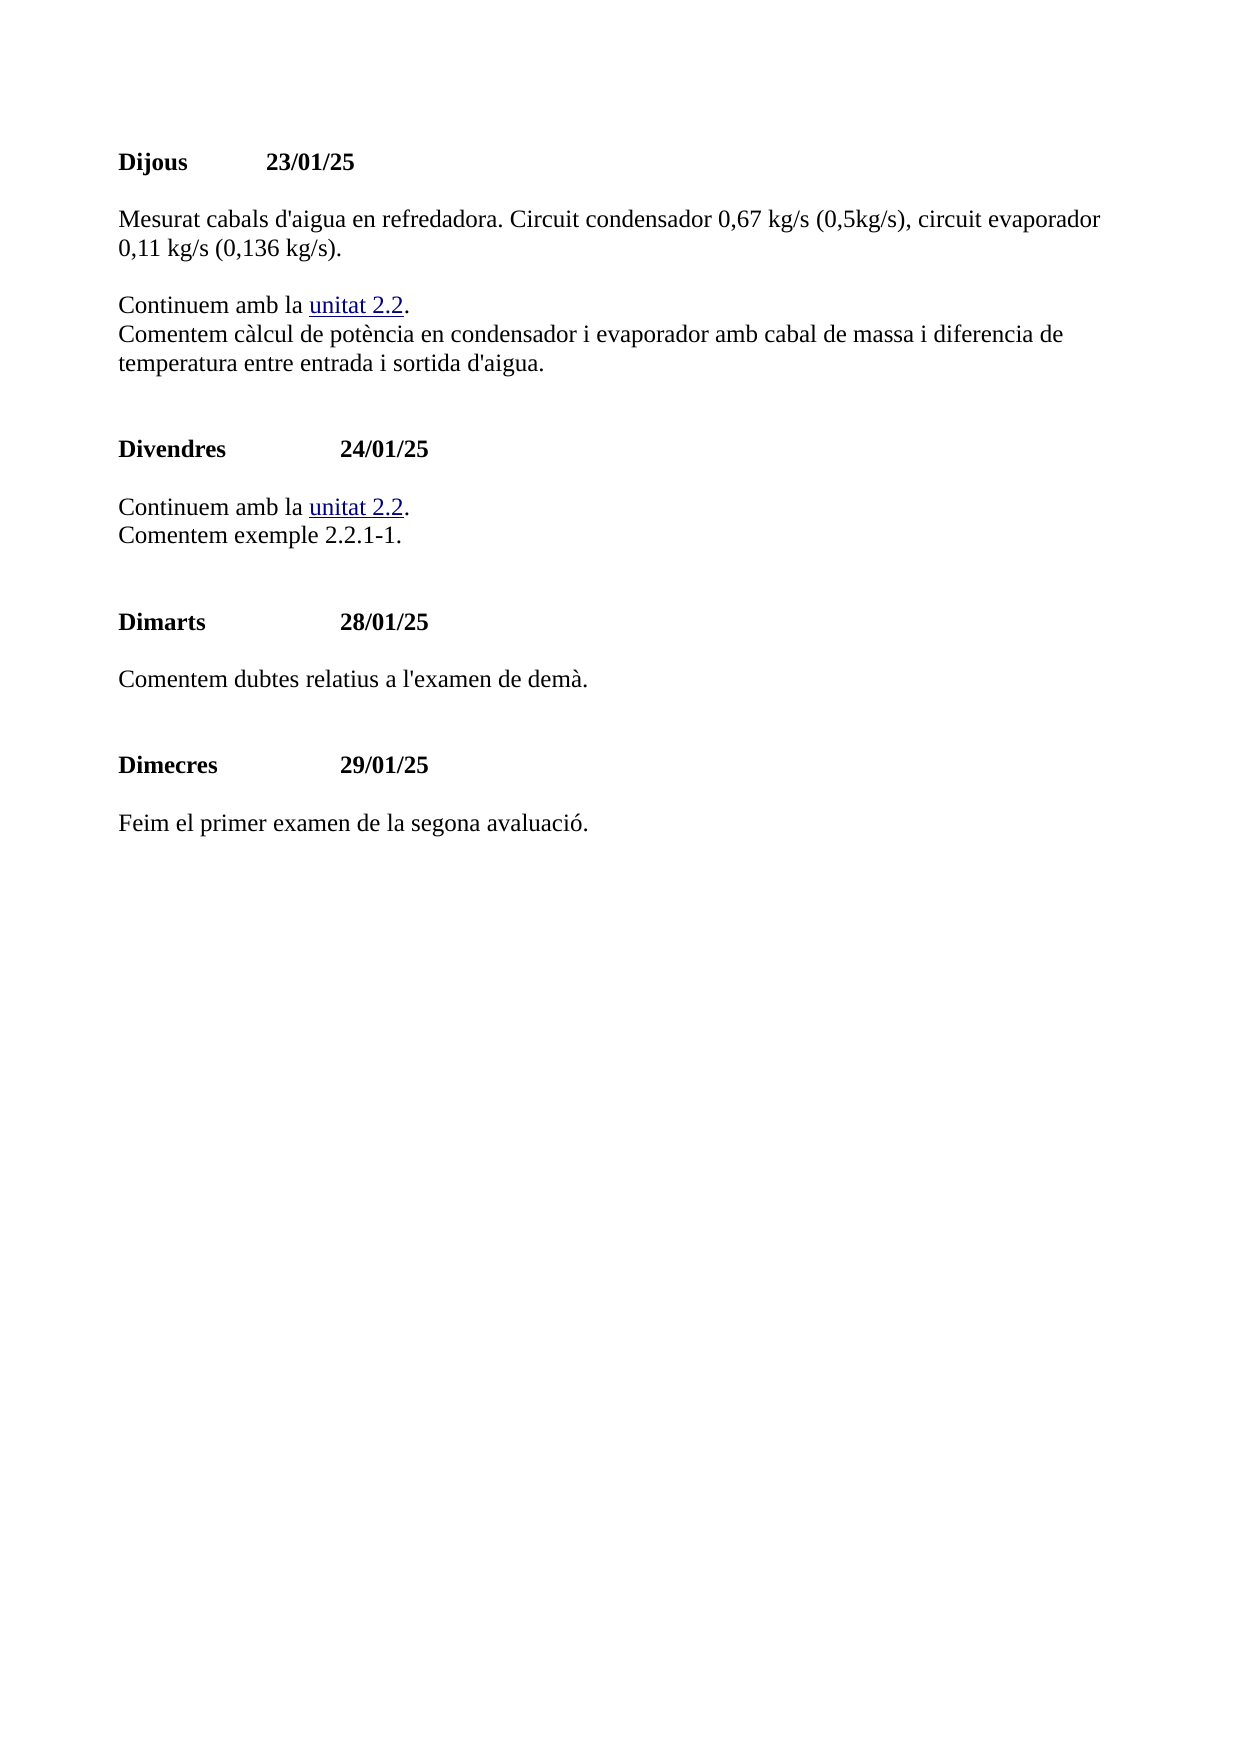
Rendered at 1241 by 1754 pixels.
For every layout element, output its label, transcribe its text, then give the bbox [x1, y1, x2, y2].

text Comentem exemple 2.2.1-1. [118, 521, 1122, 549]
text Dimecres 29/01/25 [118, 751, 1122, 779]
text Divendres 24/01/25 [118, 434, 1122, 463]
text Dimarts 28/01/25 [118, 607, 1122, 636]
text Comentem dubtes relatius a l'examen de demà. [118, 664, 1122, 693]
text Comentem càlcul de potència en condensador i evaporador amb cabal de massa i diferencia de temperatura entre entrada i sortida d'aigua. [118, 319, 1122, 377]
text Mesurat cabals d'aigua en refredadora. Circuit condensador 0,67 kg/s (0,5kg/s), circuit evaporador 0,11 kg/s (0,136 kg/s). [118, 204, 1122, 262]
text Dijous 23/01/25 [118, 147, 1122, 176]
text Feim el primer examen de la segona avaluació. [118, 808, 1122, 837]
text Continuem amb la unitat 2.2. [118, 492, 1122, 521]
text Continuem amb la unitat 2.2. [118, 291, 1122, 319]
